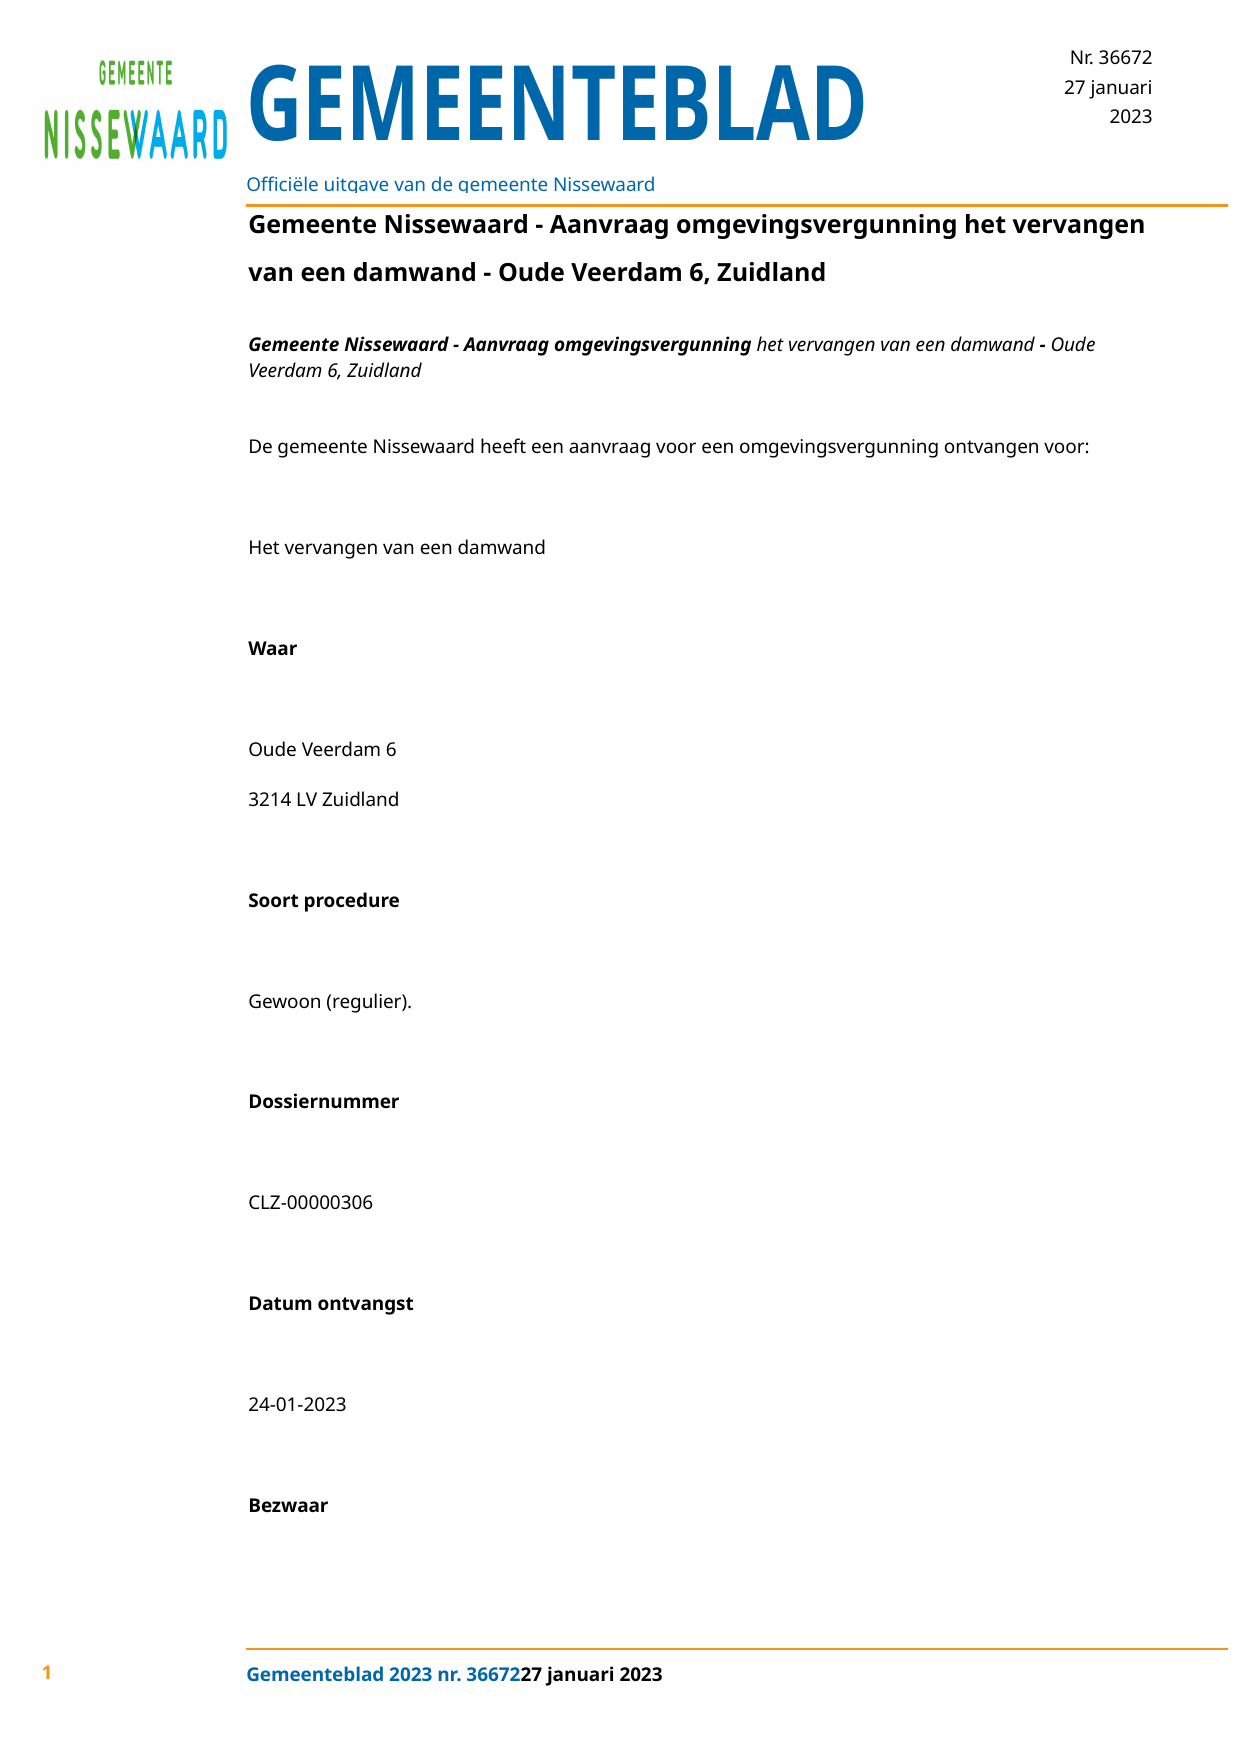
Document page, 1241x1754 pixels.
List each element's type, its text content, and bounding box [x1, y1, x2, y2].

text Waar [248, 635, 1152, 661]
text Gewoon (regulier). [248, 988, 1152, 1014]
text Bezwaar [248, 1492, 1152, 1518]
text Gemeente Nissewaard - Aanvraag omgevingsvergunning het vervangen van een damwand - Oude Veerdam 6, Zuidland [248, 207, 1152, 288]
text CLZ-00000306 [248, 1189, 1152, 1215]
text 24-01-2023 [248, 1391, 1152, 1417]
text Soort procedure [248, 887, 1152, 913]
text Datum ontvangst [248, 1290, 1152, 1316]
text Gemeente Nissewaard - Aanvraag omgevingsvergunning het vervangen van een damwand - Oude Veerdam 6, Zuidland [248, 331, 1152, 383]
text Oude Veerdam 6 [248, 736, 1152, 762]
text Dossiernummer [248, 1089, 1152, 1114]
text Het vervangen van een damwand [248, 534, 1152, 560]
picture [41, 47, 231, 172]
text De gemeente Nissewaard heeft een aanvraag voor een omgevingsvergunning ontvangen voor: [248, 433, 1152, 459]
text 3214 LV Zuidland [248, 786, 1152, 812]
